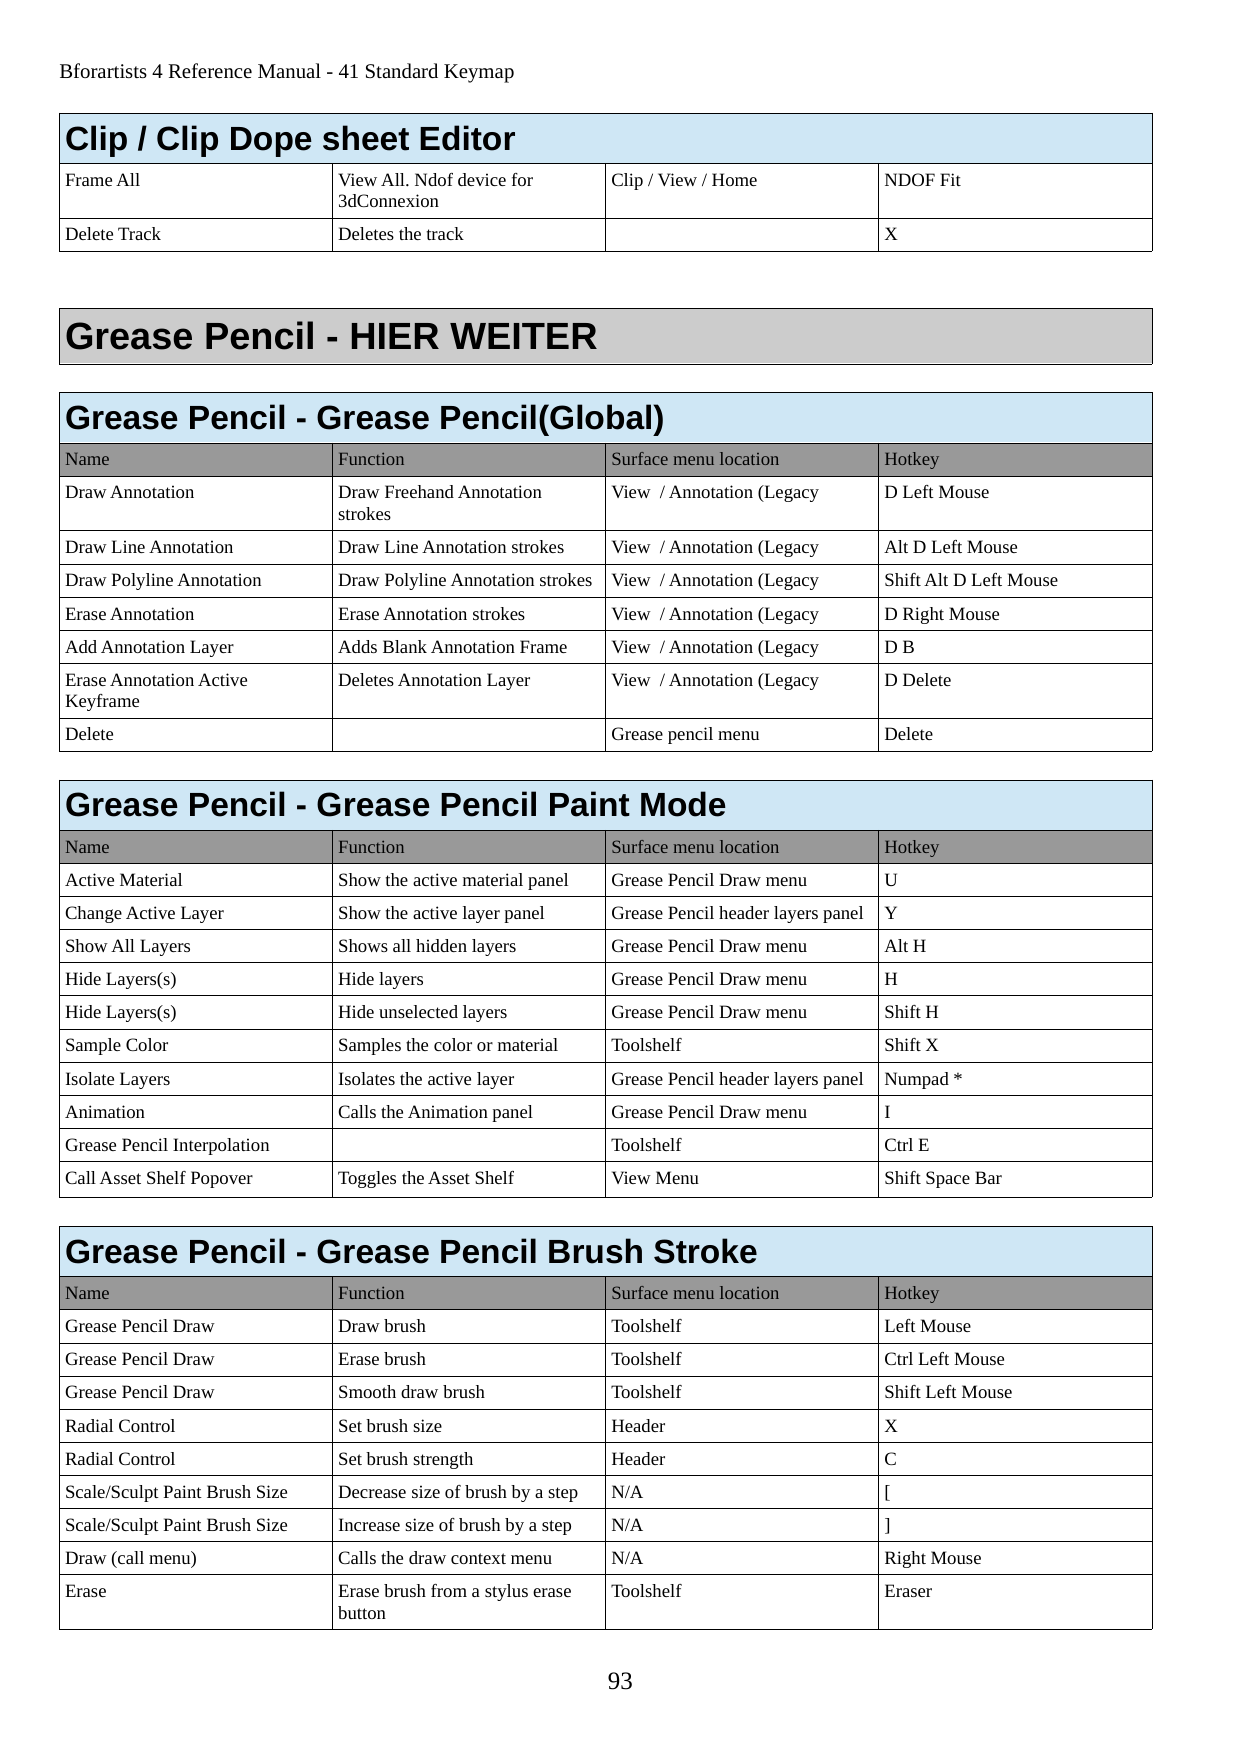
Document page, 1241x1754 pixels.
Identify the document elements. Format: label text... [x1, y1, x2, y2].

table_cell [ [879, 1476, 1152, 1508]
table_cell Shift Left Mouse [879, 1377, 1152, 1409]
table_cell Grease Pencil header layers panel [606, 897, 878, 929]
table_cell Animation [60, 1096, 332, 1128]
table_cell Deletes the track [333, 219, 605, 251]
table_cell Call Asset Shelf Popover [60, 1162, 332, 1197]
table_cell Delete [60, 719, 332, 751]
table_cell Draw (call menu) [60, 1542, 332, 1574]
table_cell D B [879, 631, 1152, 663]
table_cell Erase brush [333, 1344, 605, 1376]
table_cell View Menu [606, 1162, 878, 1197]
table_cell Clip / View / Home [606, 164, 878, 217]
table_cell Calls the draw context menu [333, 1542, 605, 1574]
table_cell Delete [879, 719, 1152, 751]
table_cell X [879, 219, 1152, 251]
table_cell Grease Pencil Draw [60, 1344, 332, 1376]
table_cell Function [333, 831, 605, 863]
table_cell Grease Pencil Draw menu [606, 996, 878, 1028]
table_cell Erase Annotation Active Keyframe [60, 664, 332, 717]
table_cell Hide unselected layers [333, 996, 605, 1028]
table_cell Grease Pencil header layers panel [606, 1063, 878, 1095]
table_cell Draw Polyline Annotation [60, 565, 332, 597]
table_cell Hotkey [879, 444, 1152, 476]
table_cell Draw brush [333, 1310, 605, 1342]
table_cell Add Annotation Layer [60, 631, 332, 663]
table_cell I [879, 1096, 1152, 1128]
table_cell N/A [606, 1509, 878, 1541]
table_cell Change Active Layer [60, 897, 332, 929]
table_cell Show the active material panel [333, 864, 605, 896]
table_cell ] [879, 1509, 1152, 1541]
table_cell Show the active layer panel [333, 897, 605, 929]
table_cell Toolshelf [606, 1129, 878, 1161]
table_cell Show All Layers [60, 930, 332, 962]
table_cell Grease Pencil Draw menu [606, 963, 878, 995]
table_cell Grease Pencil Draw menu [606, 864, 878, 896]
table_cell Frame All [60, 164, 332, 217]
table_cell Decrease size of brush by a step [333, 1476, 605, 1508]
table_cell C [879, 1443, 1152, 1475]
table_cell Shift Space Bar [879, 1162, 1152, 1197]
table_cell D Left Mouse [879, 477, 1152, 530]
table_cell Draw Line Annotation strokes [333, 531, 605, 563]
table_cell Shift Alt D Left Mouse [879, 565, 1152, 597]
table_cell View All. Ndof device for 3dConnexion [333, 164, 605, 217]
table_cell Increase size of brush by a step [333, 1509, 605, 1541]
table_cell Hotkey [879, 831, 1152, 863]
table_cell Surface menu location [606, 831, 878, 863]
table_cell View / Annotation (Legacy [606, 565, 878, 597]
table_cell Erase Annotation strokes [333, 598, 605, 630]
table_cell Grease Pencil Draw menu [606, 1096, 878, 1128]
table_header Clip / Clip Dope sheet Editor [60, 114, 1152, 163]
table_cell [333, 1129, 605, 1161]
table_cell Name [60, 831, 332, 863]
table_cell Isolates the active layer [333, 1063, 605, 1095]
table_cell View / Annotation (Legacy [606, 631, 878, 663]
table_cell Toolshelf [606, 1310, 878, 1342]
table_cell Grease Pencil Draw [60, 1310, 332, 1342]
table_cell Shift H [879, 996, 1152, 1028]
table_header Grease Pencil - Grease Pencil Brush Stroke [60, 1227, 1152, 1276]
table_cell Header [606, 1443, 878, 1475]
table_cell Erase [60, 1575, 332, 1629]
table_cell Surface menu location [606, 1277, 878, 1309]
table_cell Draw Line Annotation [60, 531, 332, 563]
table_cell Toggles the Asset Shelf [333, 1162, 605, 1197]
table_cell Toolshelf [606, 1377, 878, 1409]
table_cell Ctrl E [879, 1129, 1152, 1161]
table_cell Shift X [879, 1030, 1152, 1062]
table_cell Toolshelf [606, 1030, 878, 1062]
table_cell View / Annotation (Legacy [606, 598, 878, 630]
table_cell X [879, 1410, 1152, 1442]
table_cell Scale/Sculpt Paint Brush Size [60, 1509, 332, 1541]
table_cell Ctrl Left Mouse [879, 1344, 1152, 1376]
table_cell D Right Mouse [879, 598, 1152, 630]
table_cell Draw Freehand Annotation strokes [333, 477, 605, 530]
table_cell Right Mouse [879, 1542, 1152, 1574]
table_cell Name [60, 1277, 332, 1309]
table_cell [606, 219, 878, 251]
table_cell D Delete [879, 664, 1152, 717]
table_cell Erase Annotation [60, 598, 332, 630]
table_cell View / Annotation (Legacy [606, 531, 878, 563]
table_cell Adds Blank Annotation Frame [333, 631, 605, 663]
table_cell N/A [606, 1476, 878, 1508]
table_header Grease Pencil - Grease Pencil(Global) [60, 393, 1152, 442]
table_cell Alt D Left Mouse [879, 531, 1152, 563]
table_cell Deletes Annotation Layer [333, 664, 605, 717]
table_cell [333, 719, 605, 751]
table_cell Grease Pencil Draw menu [606, 930, 878, 962]
table_cell Left Mouse [879, 1310, 1152, 1342]
table_cell Header [606, 1410, 878, 1442]
table_cell U [879, 864, 1152, 896]
table_cell Samples the color or material [333, 1030, 605, 1062]
table_cell View / Annotation (Legacy [606, 664, 878, 717]
table_cell Toolshelf [606, 1575, 878, 1629]
table_header Grease Pencil - Grease Pencil Paint Mode [60, 781, 1152, 830]
table_cell H [879, 963, 1152, 995]
table_cell Draw Polyline Annotation strokes [333, 565, 605, 597]
table_cell Y [879, 897, 1152, 929]
table_cell Alt H [879, 930, 1152, 962]
table_cell Grease Pencil Interpolation [60, 1129, 332, 1161]
table_header Grease Pencil - HIER WEITER [60, 309, 1152, 363]
table_cell Hide Layers(s) [60, 996, 332, 1028]
table_cell View / Annotation (Legacy [606, 477, 878, 530]
table_cell Smooth draw brush [333, 1377, 605, 1409]
table_cell Draw Annotation [60, 477, 332, 530]
table_cell Surface menu location [606, 444, 878, 476]
table_cell Delete Track [60, 219, 332, 251]
table_cell Toolshelf [606, 1344, 878, 1376]
table_cell Hide Layers(s) [60, 963, 332, 995]
table_cell Erase brush from a stylus erase button [333, 1575, 605, 1629]
table_cell Radial Control [60, 1443, 332, 1475]
table_cell Numpad * [879, 1063, 1152, 1095]
table_cell Hide layers [333, 963, 605, 995]
table_cell Scale/Sculpt Paint Brush Size [60, 1476, 332, 1508]
table_cell Eraser [879, 1575, 1152, 1629]
table_cell Name [60, 444, 332, 476]
table_cell Set brush size [333, 1410, 605, 1442]
table_cell Grease pencil menu [606, 719, 878, 751]
table_cell Shows all hidden layers [333, 930, 605, 962]
table_cell Sample Color [60, 1030, 332, 1062]
table_cell NDOF Fit [879, 164, 1152, 217]
table_cell Radial Control [60, 1410, 332, 1442]
table_cell Calls the Animation panel [333, 1096, 605, 1128]
table_cell Function [333, 1277, 605, 1309]
table_cell Grease Pencil Draw [60, 1377, 332, 1409]
table_cell Set brush strength [333, 1443, 605, 1475]
table_cell Function [333, 444, 605, 476]
table_cell Hotkey [879, 1277, 1152, 1309]
table_cell Active Material [60, 864, 332, 896]
table_cell N/A [606, 1542, 878, 1574]
table_cell Isolate Layers [60, 1063, 332, 1095]
